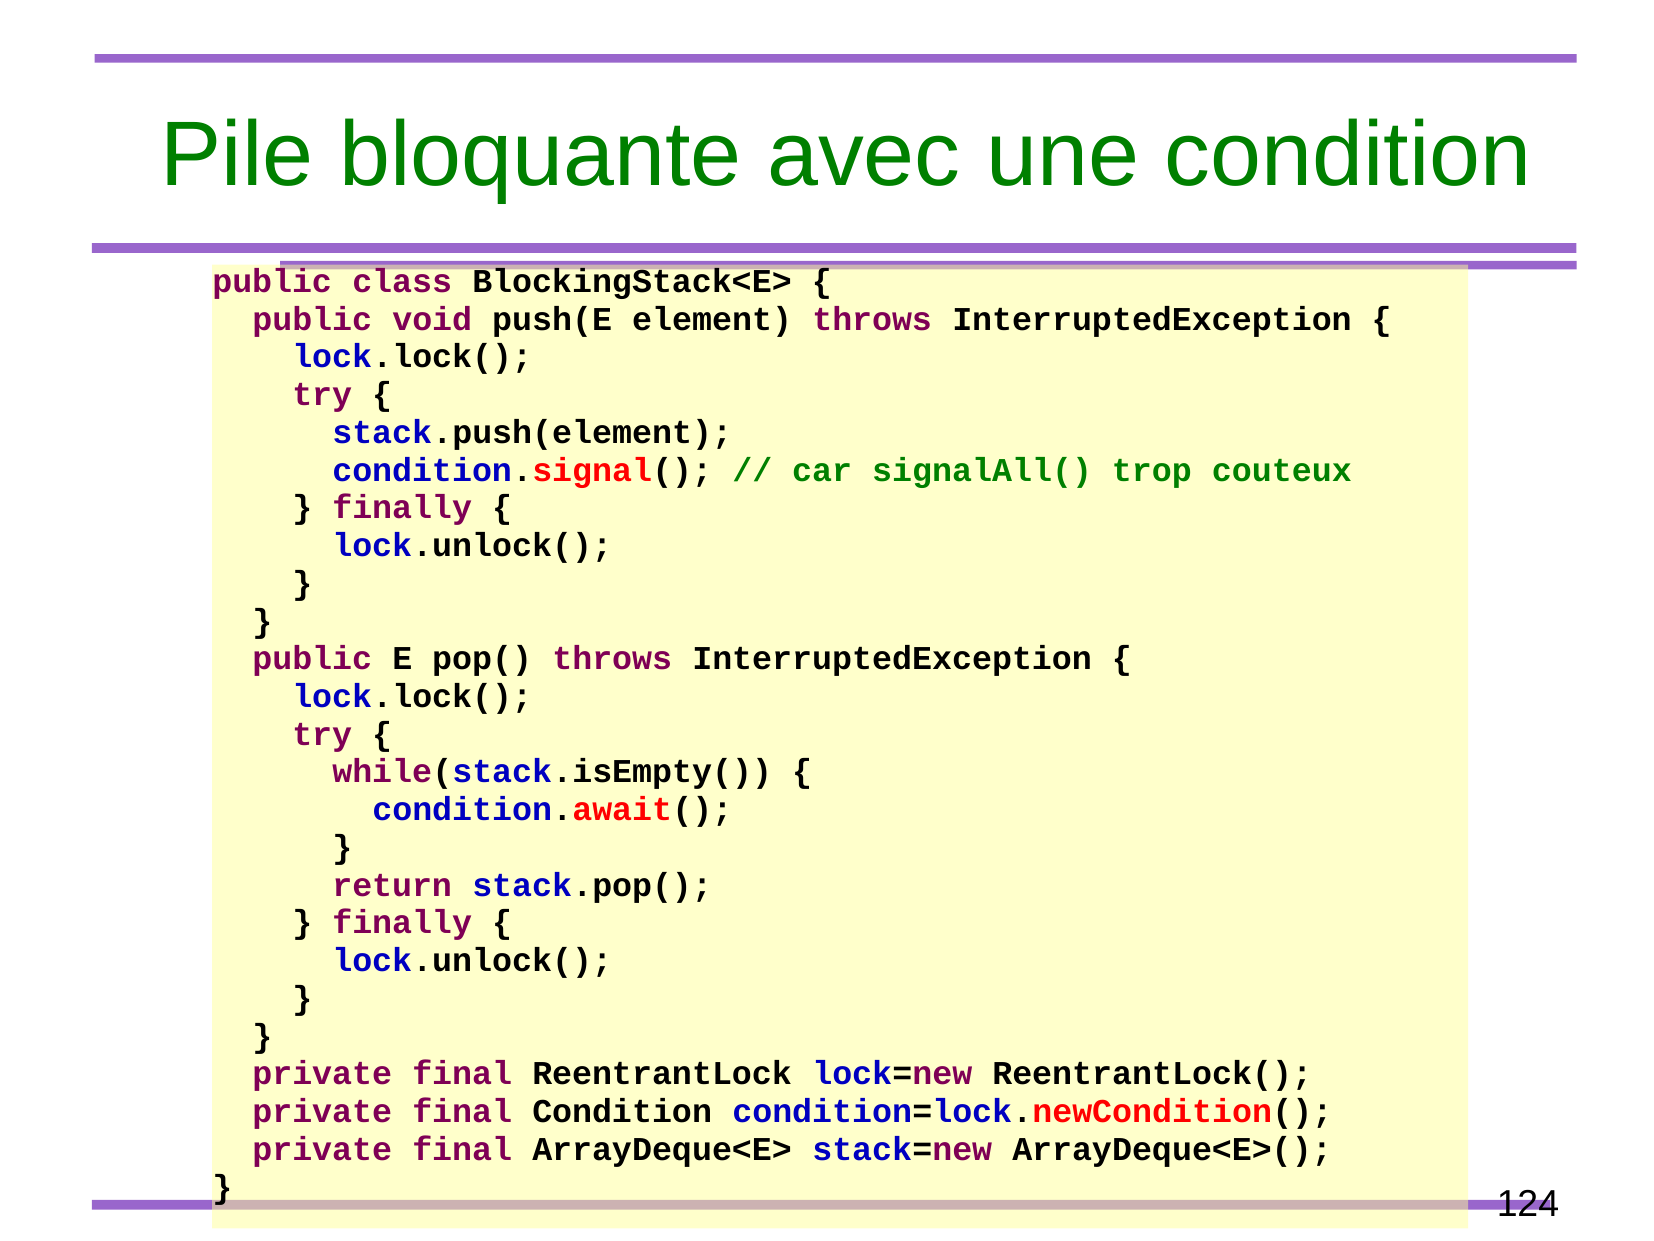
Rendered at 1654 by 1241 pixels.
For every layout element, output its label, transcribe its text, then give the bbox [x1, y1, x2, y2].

text_box public class BlockingStack<E> { public void push(E element) throws InterruptedException { lock.lock(); try { stack.push(element); condition.signal(); // car signalAll() trop couteux } finally { lock.unlock(); } } public E pop() throws InterruptedException { lock.lock(); try { while(stack.isEmpty()) { condition.await(); } return stack.pop(); } finally { lock.unlock(); } } private final ReentrantLock lock=new ReentrantLock(); private final Condition condition=lock.newCondition(); private final ArrayDeque<E> stack=new ArrayDeque<E>(); } [212, 264, 1469, 1229]
title Pile bloquante avec une condition [121, 49, 1534, 257]
